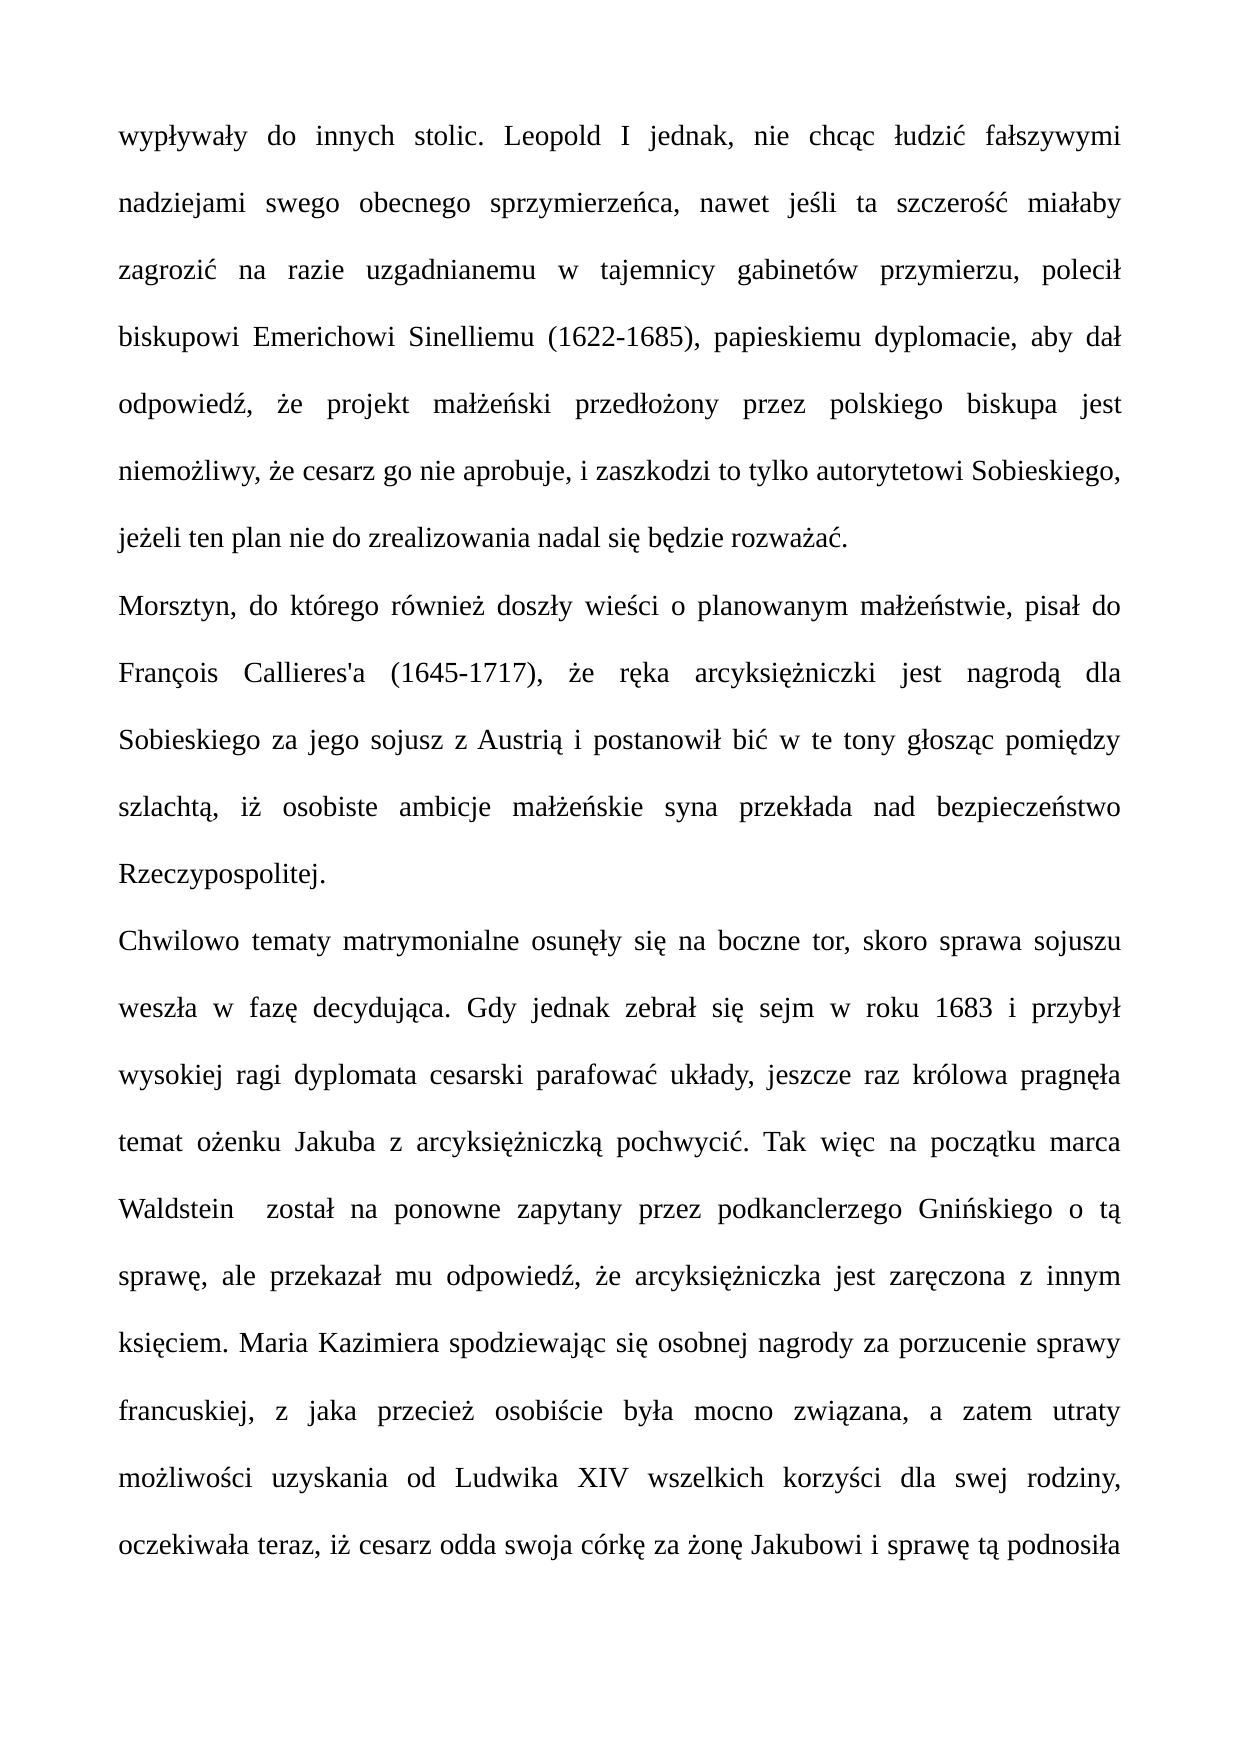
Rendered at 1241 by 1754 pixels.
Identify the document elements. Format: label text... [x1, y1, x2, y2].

text Chwilowo tematy matrymonialne osunęły się na boczne tor, skoro sprawa sojuszu weszła w fazę decydująca. Gdy jednak zebrał się sejm w roku 1683 i przybył wysokiej ragi dyplomata cesarski parafować układy, jeszcze raz królowa pragnęła temat ożenku Jakuba z arcyksiężniczką pochwycić. Tak więc na początku marca Waldstein został na ponowne zapytany przez podkanclerzego Gnińskiego o tą sprawę, ale przekazał mu odpowiedź, że arcyksiężniczka jest zaręczona z innym księciem. Maria Kazimiera spodziewając się osobnej nagrody za porzucenie sprawy francuskiej, z jaka przecież osobiście była mocno związana, a zatem utraty możliwości uzyskania od Ludwika XIV wszelkich korzyści dla swej rodziny, oczekiwała teraz, iż cesarz odda swoja córkę za żonę Jakubowi i sprawę tą podnosiła [118, 923, 1122, 1560]
text wypływały do innych stolic. Leopold I jednak, nie chcąc łudzić fałszywymi nadziejami swego obecnego sprzymierzeńca, nawet jeśli ta szczerość miałaby zagrozić na razie uzgadnianemu w tajemnicy gabinetów przymierzu, polecił biskupowi Emerichowi Sinelliemu (1622-1685), papieskiemu dyplomacie, aby dał odpowiedź, że projekt małżeński przedłożony przez polskiego biskupa jest niemożliwy, że cesarz go nie aprobuje, i zaszkodzi to tylko autorytetowi Sobieskiego, jeżeli ten plan nie do zrealizowania nadal się będzie rozważać. [118, 118, 1122, 554]
text Morsztyn, do którego również doszły wieści o planowanym małżeństwie, pisał do François Callieres'a (1645-1717), że ręka arcyksiężniczki jest nagrodą dla Sobieskiego za jego sojusz z Austrią i postanowił bić w te tony głosząc pomiędzy szlachtą, iż osobiste ambicje małżeńskie syna przekłada nad bezpieczeństwo Rzeczypospolitej. [118, 588, 1122, 889]
